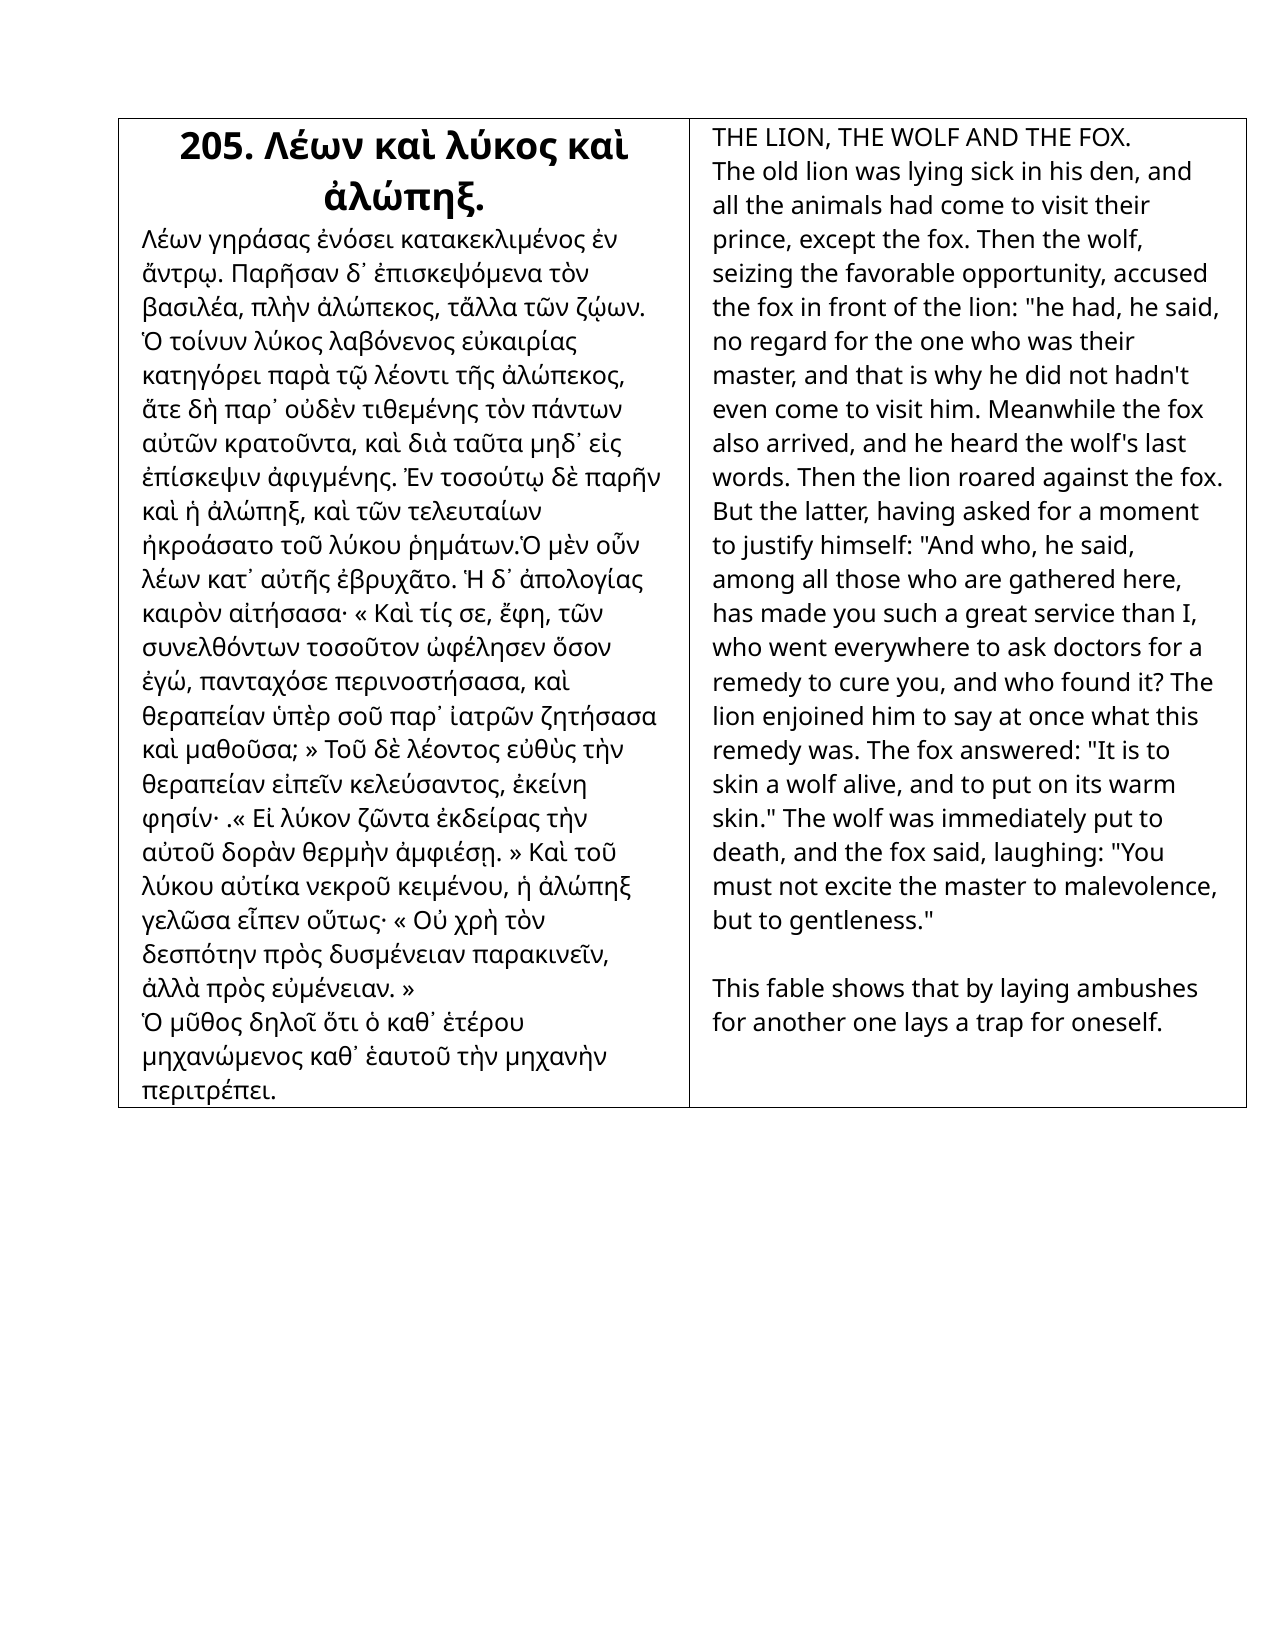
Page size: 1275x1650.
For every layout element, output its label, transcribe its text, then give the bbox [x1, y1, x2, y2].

table_cell 205. Λέων καὶ λύκος καὶ ἀλώπηξ. Λέων γηράσας ἐνόσει κατακεκλιμένος ἐν ἄντρῳ. Παρῆσαν δ᾿ ἐπισκεψόμενα τὸν βασιλέα, πλὴν ἀλώπεκος, τἄλλα τῶν ζῴων. Ὁ τοίνυν λύκος λαβόνενος εὐκαιρίας κατηγόρει παρὰ τῷ λέοντι τῆς ἀλώπεκος, ἅτε δὴ παρ᾿ οὐδὲν τιθεμένης τὸν πάντων αὐτῶν κρατοῦντα, καὶ διὰ ταῦτα μηδ᾿ εἰς ἐπίσκεψιν ἀφιγμένης. Ἐν τοσούτῳ δὲ παρῆν καὶ ἡ ἀλώπηξ, καὶ τῶν τελευταίων ἠκροάσατο τοῦ λύκου ῥημάτων.Ὁ μὲν οὖν λέων κατ᾿ αὐτῆς ἐβρυχᾶτο. Ἡ δ᾿ ἀπολογίας καιρὸν αἰτήσασα· « Καὶ τίς σε, ἔφη, τῶν συνελθόντων τοσοῦτον ὠφέλησεν ὅσον ἐγώ, πανταχόσε περινοστήσασα, καὶ θεραπείαν ὑπὲρ σοῦ παρ᾿ ἰατρῶν ζητήσασα καὶ μαθοῦσα; » Τοῦ δὲ λέοντος εὐθὺς τὴν θεραπείαν εἰπεῖν κελεύσαντος, ἐκείνη φησίν· .« Εἰ λύκον ζῶντα ἐκδείρας τὴν αὐτοῦ δορὰν θερμὴν ἀμφιέσῃ. » Καὶ τοῦ λύκου αὐτίκα νεκροῦ κειμένου, ἡ ἀλώπηξ γελῶσα εἶπεν οὕτως· « Οὐ χρὴ τὸν δεσπότην πρὸς δυσμένειαν παρακινεῖν, ἀλλὰ πρὸς εὐμένειαν. » Ὁ μῦθος δηλοῖ ὅτι ὁ καθ᾿ ἑτέρου μηχανώμενος καθ᾿ ἑαυτοῦ τὴν μηχανὴν περιτρέπει. [119, 119, 689, 1107]
table_cell THE LION, THE WOLF AND THE FOX. The old lion was lying sick in his den, and all the animals had come to visit their prince, except the fox. Then the wolf, seizing the favorable opportunity, accused the fox in front of the lion: "he had, he said, no regard for the one who was their master, and that is why he did not hadn't even come to visit him. Meanwhile the fox also arrived, and he heard the wolf's last words. Then the lion roared against the fox. But the latter, having asked for a moment to justify himself: "And who, he said, among all those who are gathered here, has made you such a great service than I, who went everywhere to ask doctors for a remedy to cure you, and who found it? The lion enjoined him to say at once what this remedy was. The fox answered: "It is to skin a wolf alive, and to put on its warm skin." The wolf was immediately put to death, and the fox said, laughing: "You must not excite the master to malevolence, but to gentleness." This fable shows that by laying ambushes for another one lays a trap for oneself. [690, 119, 1246, 1107]
